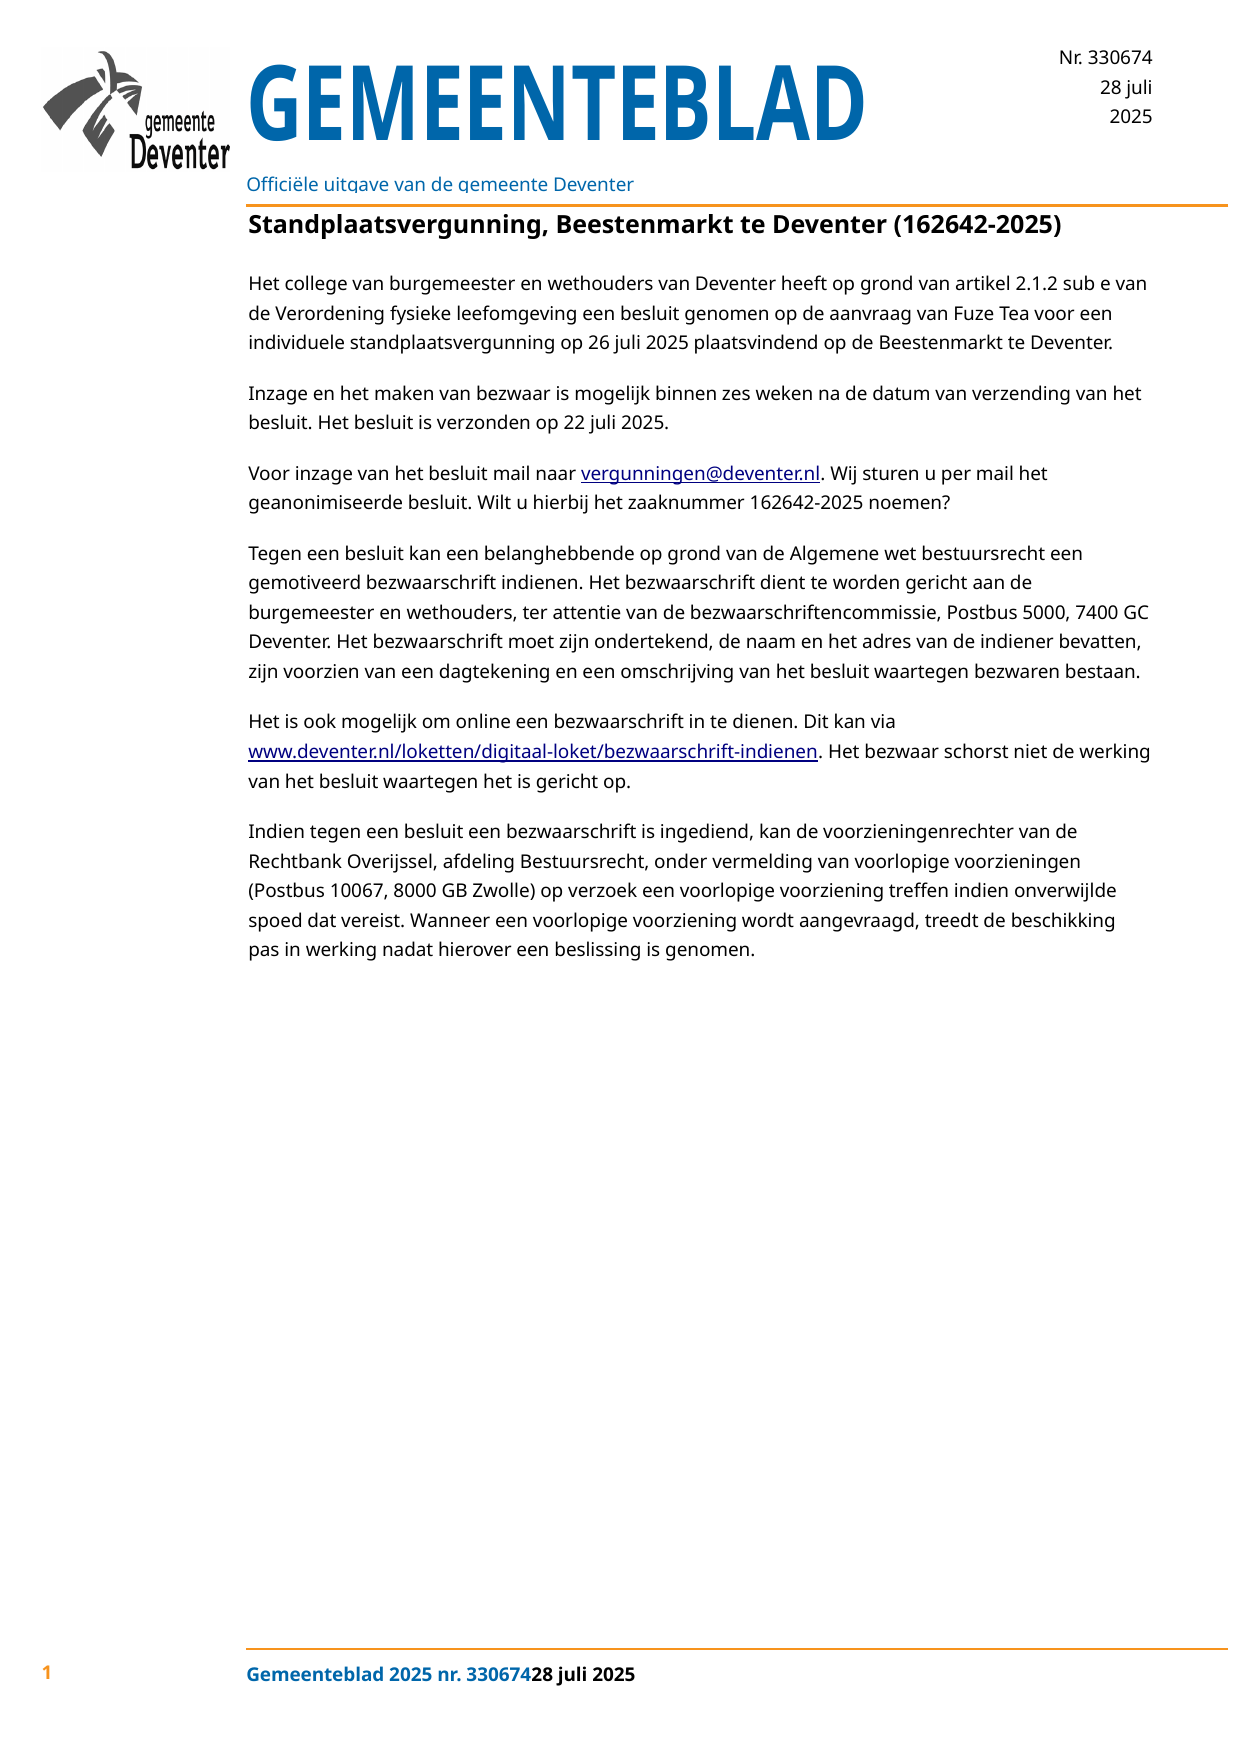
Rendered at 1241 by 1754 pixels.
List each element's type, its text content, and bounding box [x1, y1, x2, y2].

text Het college van burgemeester en wethouders van Deventer heeft op grond van artikel 2.1.2 sub e van de Verordening fysieke leefomgeving een besluit genomen op de aanvraag van Fuze Tea voor een individuele standplaatsvergunning op 26 juli 2025 plaatsvindend op de Beestenmarkt te Deventer. [248, 270, 1152, 355]
text Tegen een besluit kan een belanghebbende op grond van de Algemene wet bestuursrecht een gemotiveerd bezwaarschrift indienen. Het bezwaarschrift dient te worden gericht aan de burgemeester en wethouders, ter attentie van de bezwaarschriftencommissie, Postbus 5000, 7400 GC Deventer. Het bezwaarschrift moet zijn ondertekend, de naam en het adres van de indiener bevatten, zijn voorzien van een dagtekening en een omschrijving van het besluit waartegen bezwaren bestaan. [248, 540, 1152, 684]
text Indien tegen een besluit een bezwaarschrift is ingediend, kan de voorzieningenrechter van de Rechtbank Overijssel, afdeling Bestuursrecht, onder vermelding van voorlopige voorzieningen (Postbus 10067, 8000 GB Zwolle) op verzoek een voorlopige voorziening treffen indien onverwijlde spoed dat vereist. Wanneer een voorlopige voorziening wordt aangevraagd, treedt de beschikking pas in werking nadat hierover een beslissing is genomen. [248, 818, 1152, 962]
text Inzage en het maken van bezwaar is mogelijk binnen zes weken na de datum van verzending van het besluit. Het besluit is verzonden op 22 juli 2025. [248, 380, 1152, 435]
picture [41, 47, 231, 172]
text Het is ook mogelijk om online een bezwaarschrift in te dienen. Dit kan via www.deventer.nl/loketten/digitaal-loket/bezwaarschrift-indienen. Het bezwaar schorst niet de werking van het besluit waartegen het is gericht op. [248, 709, 1152, 793]
text Standplaatsvergunning, Beestenmarkt te Deventer (162642-2025) [248, 207, 1152, 241]
text Voor inzage van het besluit mail naar vergunningen@deventer.nl. Wij sturen u per mail het geanonimiseerde besluit. Wilt u hierbij het zaaknummer 162642-2025 noemen? [248, 460, 1152, 515]
